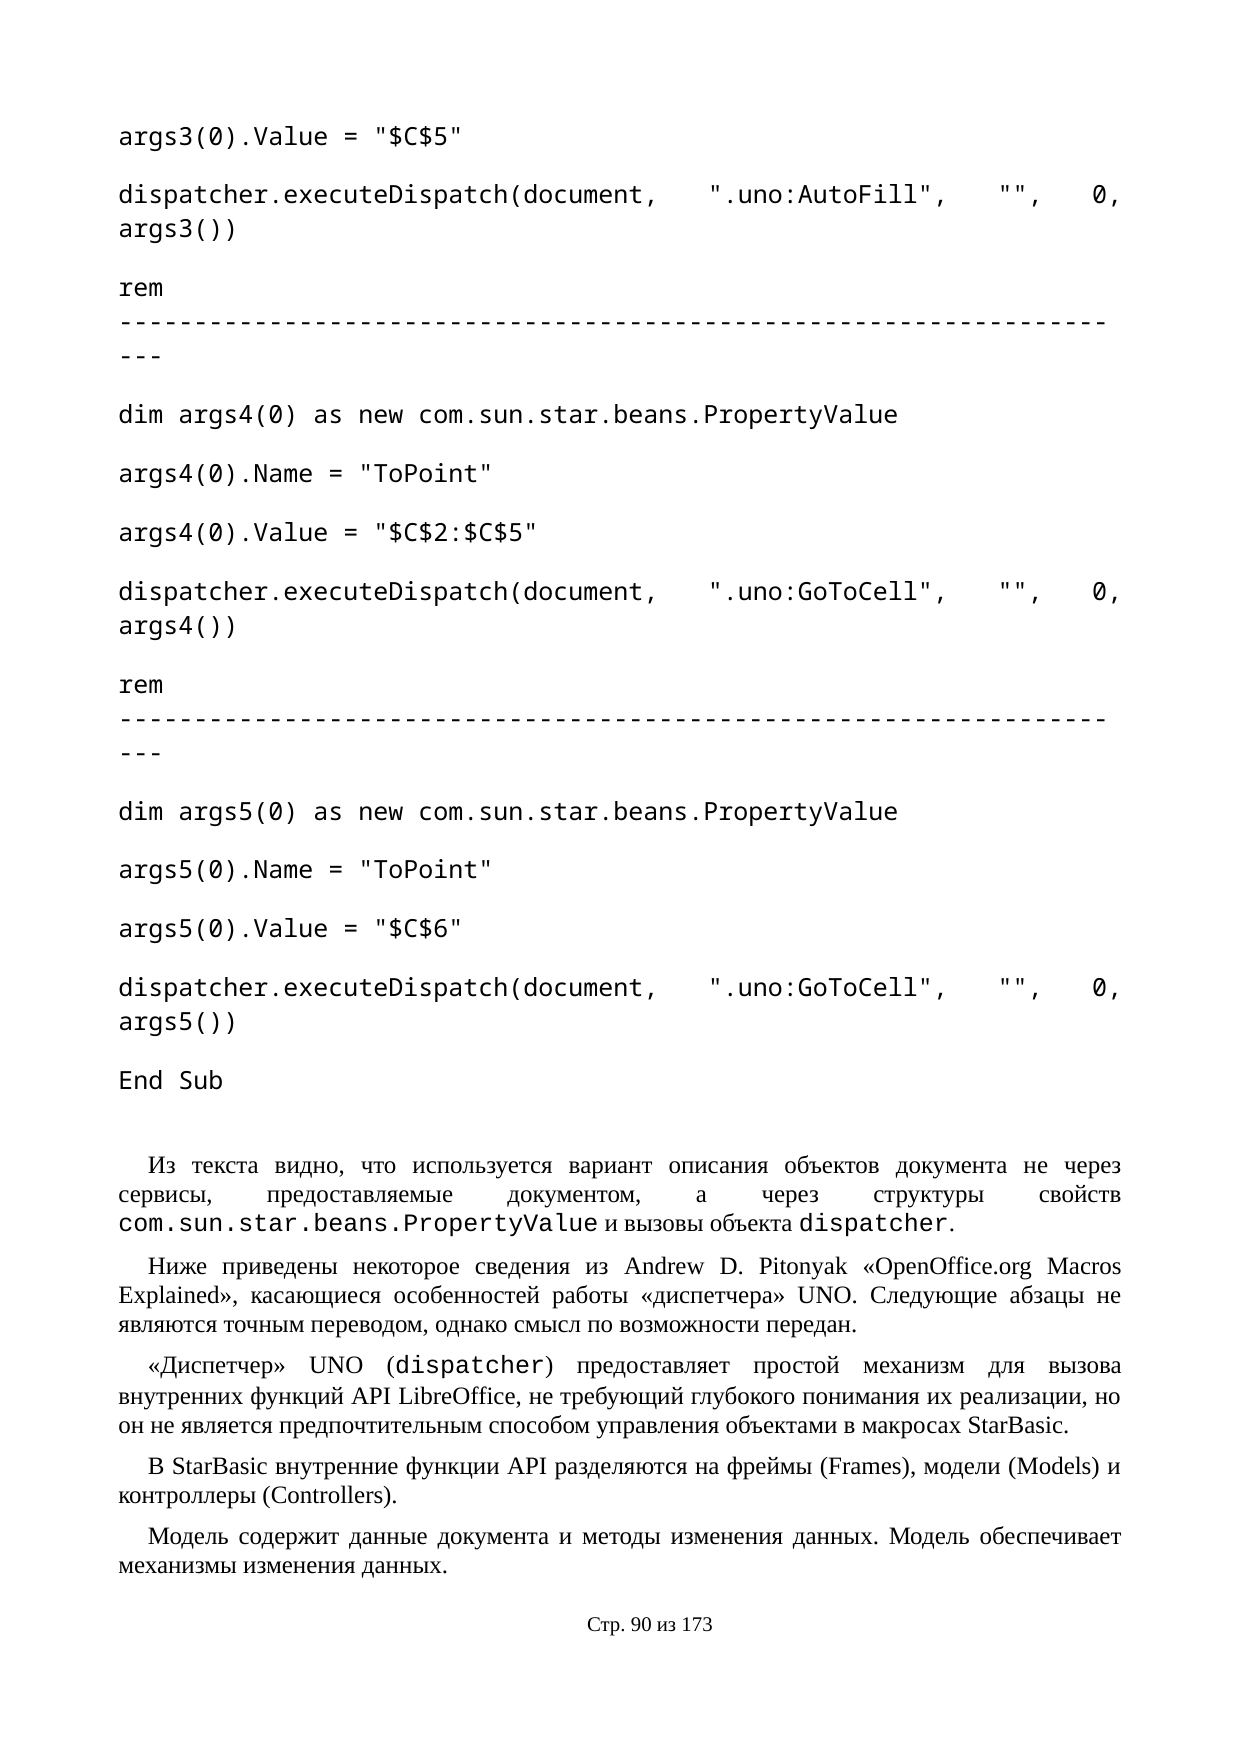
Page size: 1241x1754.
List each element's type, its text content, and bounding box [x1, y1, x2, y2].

text rem --------------------------------------------------------------------- [118, 270, 1122, 372]
text Модель содержит данные документа и методы изменения данных. Модель обеспечивает механизмы изменения данных. [118, 1521, 1122, 1578]
text dispatcher.executeDispatch(document, ".uno:GoToCell", "", 0, args4()) [118, 573, 1122, 642]
text args5(0).Value = "$C$6" [118, 911, 1122, 945]
text В StarBasic внутренние функции API разделяются на фреймы (Frames), модели (Models) и контроллеры (Controllers). [118, 1451, 1122, 1508]
text dispatcher.executeDispatch(document, ".uno:GoToCell", "", 0, args5()) [118, 970, 1122, 1038]
text dim args5(0) as new com.sun.star.beans.PropertyValue [118, 793, 1122, 827]
text «Диспетчер» UNO (dispatcher) предоставляет простой механизм для вызова внутренних функций API LibreOffice, не требующий глубокого понимания их реализации, но он не является предпочтительным способом управления объектами в макросах StarBasic. [118, 1350, 1122, 1438]
text dim args4(0) as new com.sun.star.beans.PropertyValue [118, 397, 1122, 431]
text dispatcher.executeDispatch(document, ".uno:AutoFill", "", 0, args3()) [118, 177, 1122, 245]
text rem --------------------------------------------------------------------- [118, 666, 1122, 768]
text args5(0).Name = "ToPoint" [118, 852, 1122, 886]
text args3(0).Value = "$C$5" [118, 118, 1122, 152]
text args4(0).Value = "$C$2:$C$5" [118, 514, 1122, 549]
text End Sub [118, 1063, 1122, 1097]
text Из текста видно, что используется вариант описания объектов документа не через сервисы, предоставляемые документом, а через структуры свойств com.sun.star.beans.PropertyValue и вызовы объекта dispatcher. [118, 1151, 1122, 1239]
text args4(0).Name = "ToPoint" [118, 456, 1122, 490]
text Ниже приведены некоторое сведения из Andrew D. Pitonyak «OpenOffice.org Macros Explained», касающиеся особенностей работы «диспетчера» UNO. Следующие абзацы не являются точным переводом, однако смысл по возможности передан. [118, 1251, 1122, 1338]
